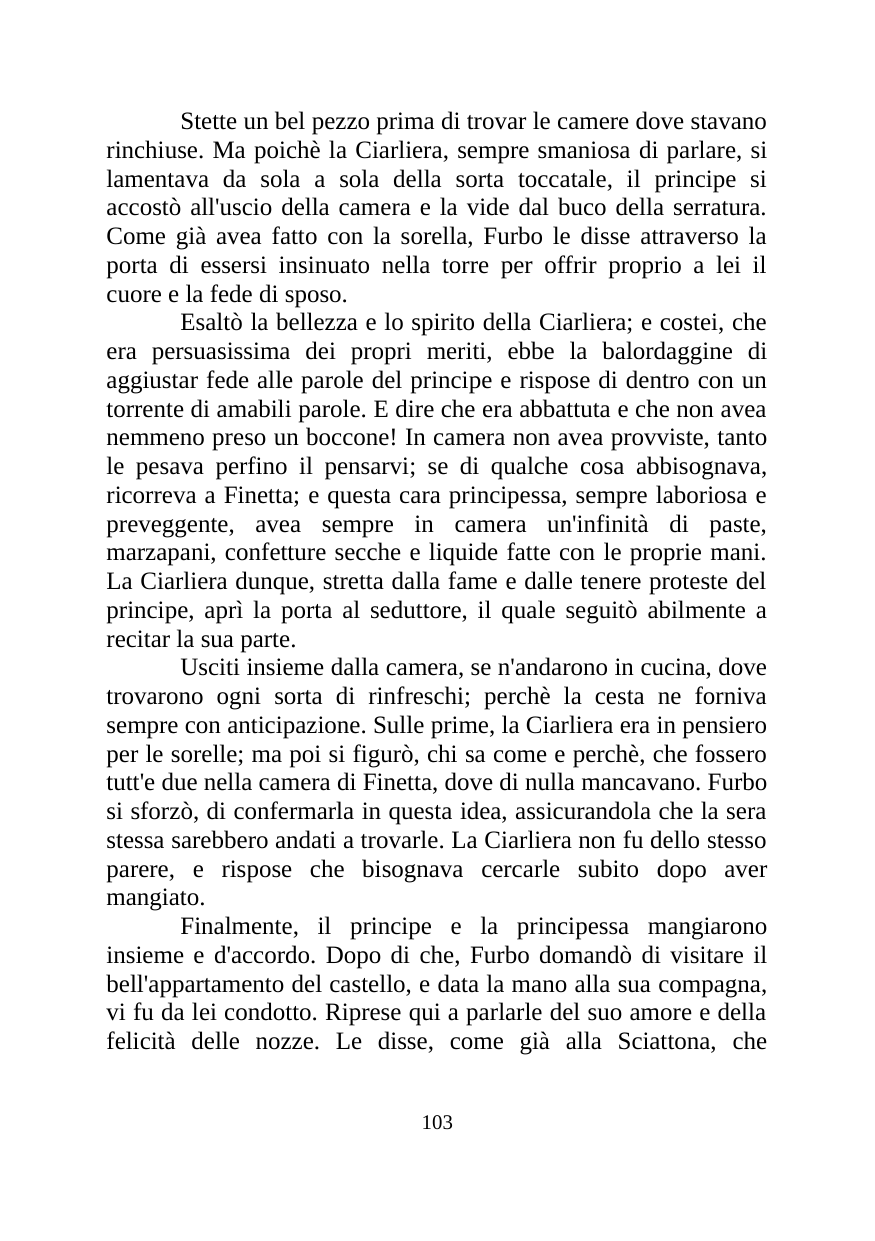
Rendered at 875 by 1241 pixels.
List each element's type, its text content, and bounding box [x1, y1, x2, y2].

text Stette un bel pezzo prima di trovar le camere dove stavano rinchiuse. Ma poichè la Ciarliera, sempre smaniosa di parlare, si lamentava da sola a sola della sorta toccatale, il principe si accostò all'uscio della camera e la vide dal buco della serratura. Come già avea fatto con la sorella, Furbo le disse attraverso la porta di essersi insinuato nella torre per offrir proprio a lei il cuore e la fede di sposo. [106, 106, 768, 307]
text Usciti insieme dalla camera, se n'andarono in cucina, dove trovarono ogni sorta di rinfreschi; perchè la cesta ne forniva sempre con anticipazione. Sulle prime, la Ciarliera era in pensiero per le sorelle; ma poi si figurò, chi sa come e perchè, che fossero tutt'e due nella camera di Finetta, dove di nulla mancavano. Furbo si sforzò, di confermarla in questa idea, assicurandola che la sera stessa sarebbero andati a trovarle. La Ciarliera non fu dello stesso parere, e rispose che bisognava cercarle subito dopo aver mangiato. [106, 652, 768, 911]
text Finalmente, il principe e la principessa mangiarono insieme e d'accordo. Dopo di che, Furbo domandò di visitare il bell'appartamento del castello, e data la mano alla sua compagna, vi fu da lei condotto. Riprese qui a parlarle del suo amore e della felicità delle nozze. Le disse, come già alla Sciattona, che [106, 911, 768, 1055]
text Esaltò la bellezza e lo spirito della Ciarliera; e costei, che era persuasissima dei propri meriti, ebbe la balordaggine di aggiustar fede alle parole del principe e rispose di dentro con un torrente di amabili parole. E dire che era abbattuta e che non avea nemmeno preso un boccone! In camera non avea provviste, tanto le pesava perfino il pensarvi; se di qualche cosa abbisognava, ricorreva a Finetta; e questa cara principessa, sempre laboriosa e preveggente, avea sempre in camera un'infinità di paste, marzapani, confetture secche e liquide fatte con le proprie mani. La Ciarliera dunque, stretta dalla fame e dalle tenere proteste del principe, aprì la porta al seduttore, il quale seguitò abilmente a recitar la sua parte. [106, 307, 768, 652]
